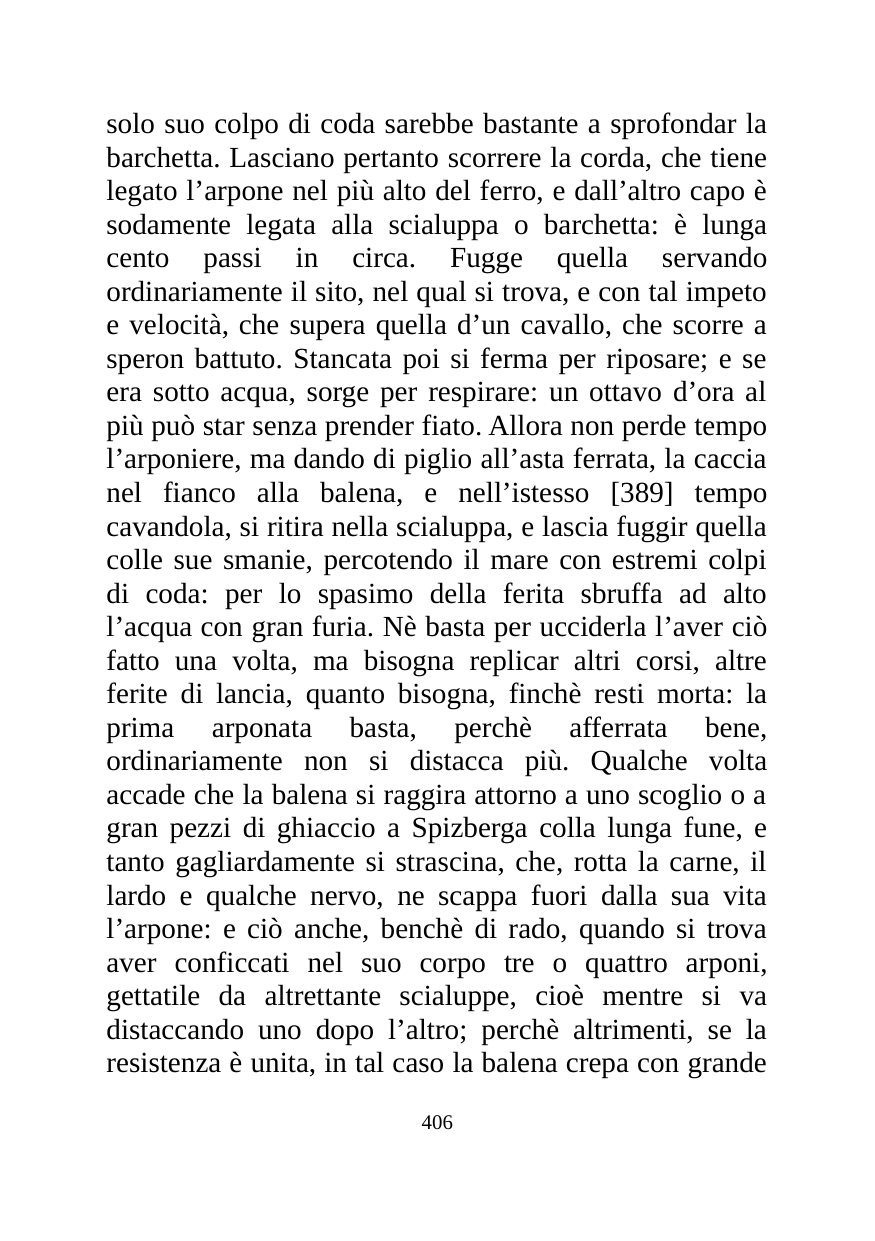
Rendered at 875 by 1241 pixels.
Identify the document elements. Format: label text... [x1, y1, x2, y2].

text solo suo colpo di coda sarebbe bastante a sprofondar la barchetta. Lasciano pertanto scorrere la corda, che tiene legato l’arpone nel più alto del ferro, e dall’altro capo è sodamente legata alla scialuppa o barchetta: è lunga cento passi in circa. Fugge quella servando ordinariamente il sito, nel qual si trova, e con tal impeto e velocità, che supera quella d’un cavallo, che scorre a speron battuto. Stancata poi si ferma per riposare; e se era sotto acqua, sorge per respirare: un ottavo d’ora al più può star senza prender fiato. Allora non perde tempo l’arponiere, ma dando di piglio all’asta ferrata, la caccia nel fianco alla balena, e nell’istesso [389] tempo cavandola, si ritira nella scialuppa, e lascia fuggir quella colle sue smanie, percotendo il mare con estremi colpi di coda: per lo spasimo della ferita sbruffa ad alto l’acqua con gran furia. Nè basta per ucciderla l’aver ciò fatto una volta, ma bisogna replicar altri corsi, altre ferite di lancia, quanto bisogna, finchè resti morta: la prima arponata basta, perchè afferrata bene, ordinariamente non si distacca più. Qualche volta accade che la balena si raggira attorno a uno scoglio o a gran pezzi di ghiaccio a Spizberga colla lunga fune, e tanto gagliardamente si strascina, che, rotta la carne, il lardo e qualche nervo, ne scappa fuori dalla sua vita l’arpone: e ciò anche, benchè di rado, quando si trova aver conficcati nel suo corpo tre o quattro arponi, gettatile da altrettante scialuppe, cioè mentre si va distaccando uno dopo l’altro; perchè altrimenti, se la resistenza è unita, in tal caso la balena crepa con grande [106, 106, 768, 1079]
